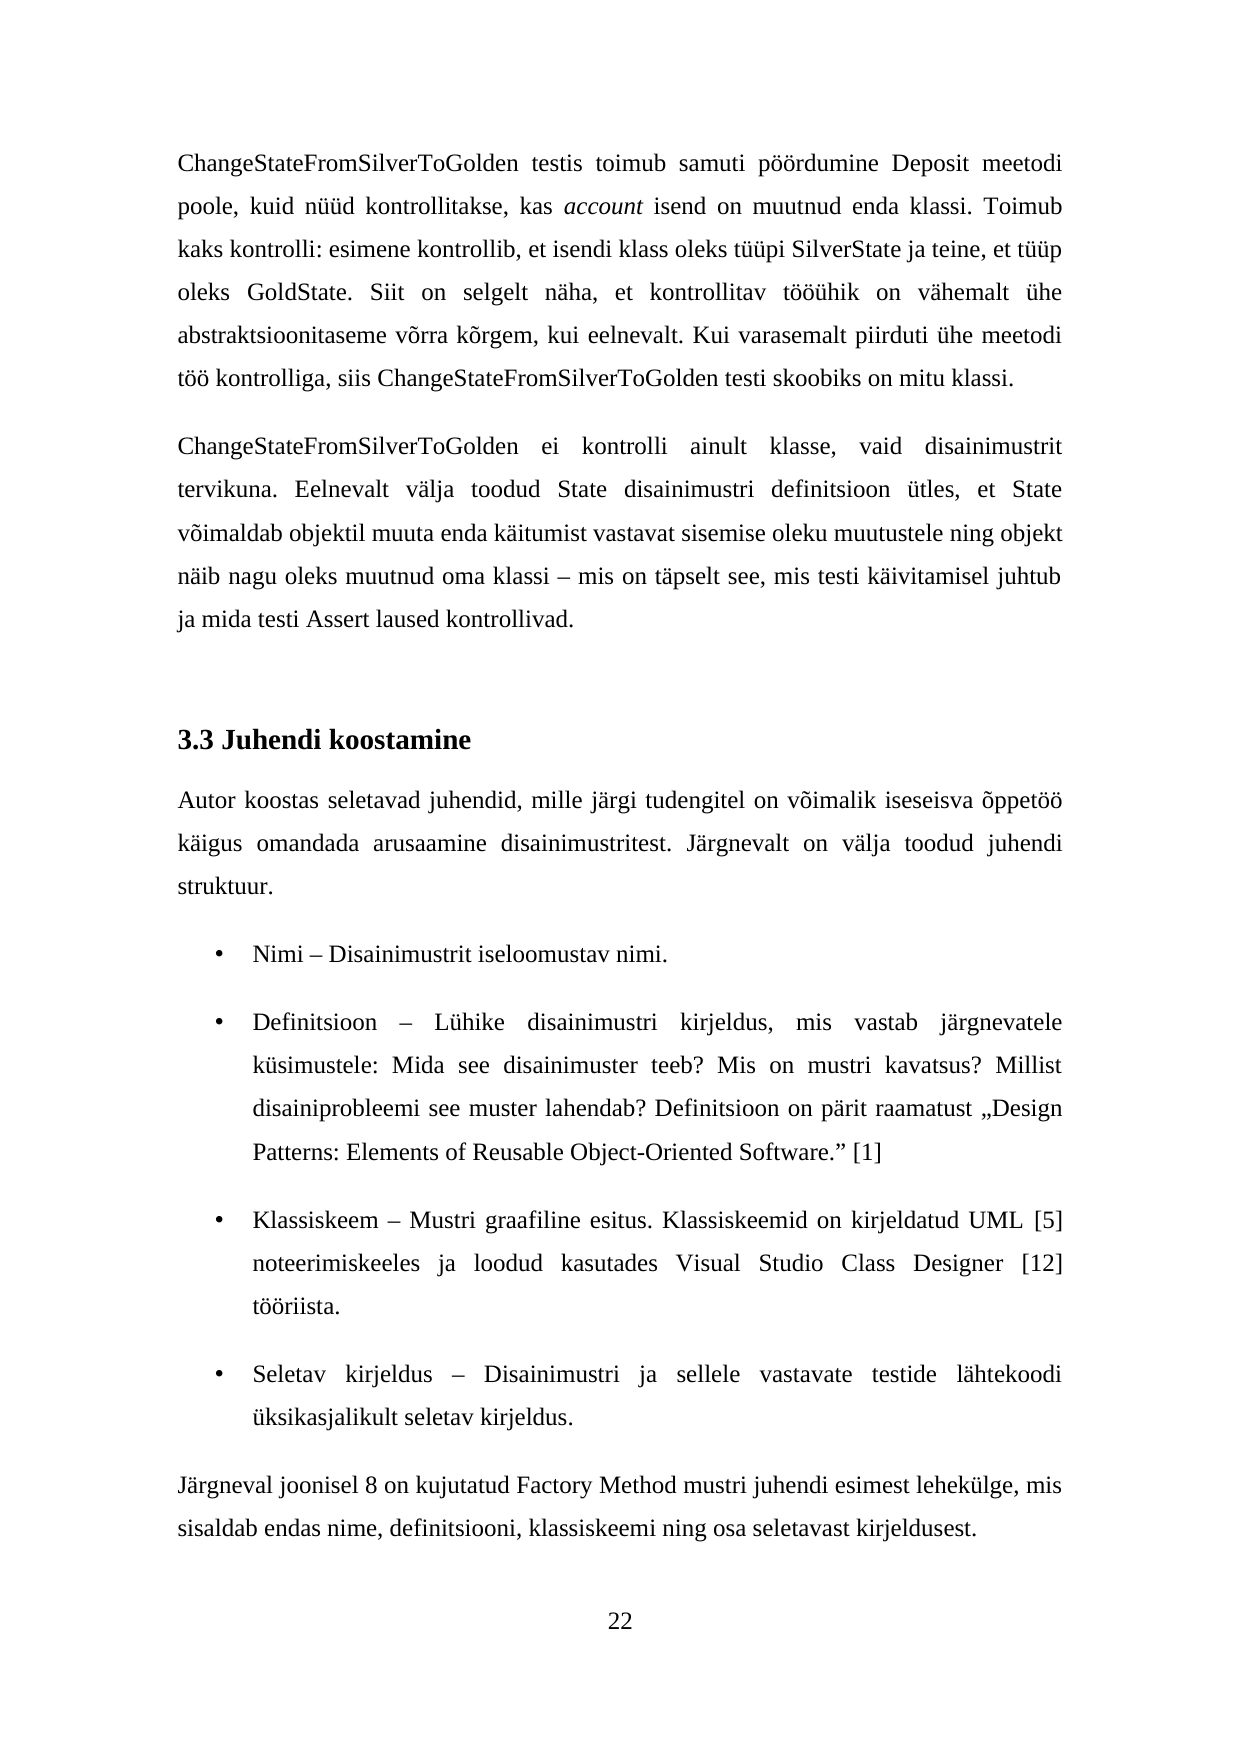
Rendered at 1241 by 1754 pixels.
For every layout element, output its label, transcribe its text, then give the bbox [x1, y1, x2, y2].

text Autor koostas seletavad juhendid, mille järgi tudengitel on võimalik iseseisva õppetöö käigus omandada arusaamine disainimustritest. Järgnevalt on välja toodud juhendi struktuur. [177, 785, 1063, 900]
list Nimi – Disainimustrit iseloomustav nimi. [215, 939, 1063, 968]
list Klassiskeem – Mustri graafiline esitus. Klassiskeemid on kirjeldatud UML [5] noteerimiskeeles ja loodud kasutades Visual Studio Class Designer [12] tööriista. [215, 1205, 1063, 1320]
subtitle Juhendi koostamine [177, 722, 1063, 756]
text ChangeStateFromSilverToGolden ei kontrolli ainult klasse, vaid disainimustrit tervikuna. Eelnevalt välja toodud State disainimustri definitsioon ütles, et State võimaldab objektil muuta enda käitumist vastavat sisemise oleku muutustele ning objekt näib nagu oleks muutnud oma klassi – mis on täpselt see, mis testi käivitamisel juhtub ja mida testi Assert laused kontrollivad. [177, 431, 1063, 633]
list Seletav kirjeldus – Disainimustri ja sellele vastavate testide lähtekoodi üksikasjalikult seletav kirjeldus. [215, 1359, 1063, 1431]
text Järgneval joonisel 8 on kujutatud Factory Method mustri juhendi esimest lehekülge, mis sisaldab endas nime, definitsiooni, klassiskeemi ning osa seletavast kirjeldusest. [177, 1470, 1063, 1542]
text ChangeStateFromSilverToGolden testis toimub samuti pöördumine Deposit meetodi poole, kuid nüüd kontrollitakse, kas account isend on muutnud enda klassi. Toimub kaks kontrolli: esimene kontrollib, et isendi klass oleks tüüpi SilverState ja teine, et tüüp oleks GoldState. Siit on selgelt näha, et kontrollitav tööühik on vähemalt ühe abstraktsioonitaseme võrra kõrgem, kui eelnevalt. Kui varasemalt piirduti ühe meetodi töö kontrolliga, siis ChangeStateFromSilverToGolden testi skoobiks on mitu klassi. [177, 148, 1063, 392]
list Definitsioon – Lühike disainimustri kirjeldus, mis vastab järgnevatele küsimustele: Mida see disainimuster teeb? Mis on mustri kavatsus? Millist disainiprobleemi see muster lahendab? Definitsioon on pärit raamatust „Design Patterns: Elements of Reusable Object-Oriented Software.” [1] [215, 1007, 1063, 1165]
